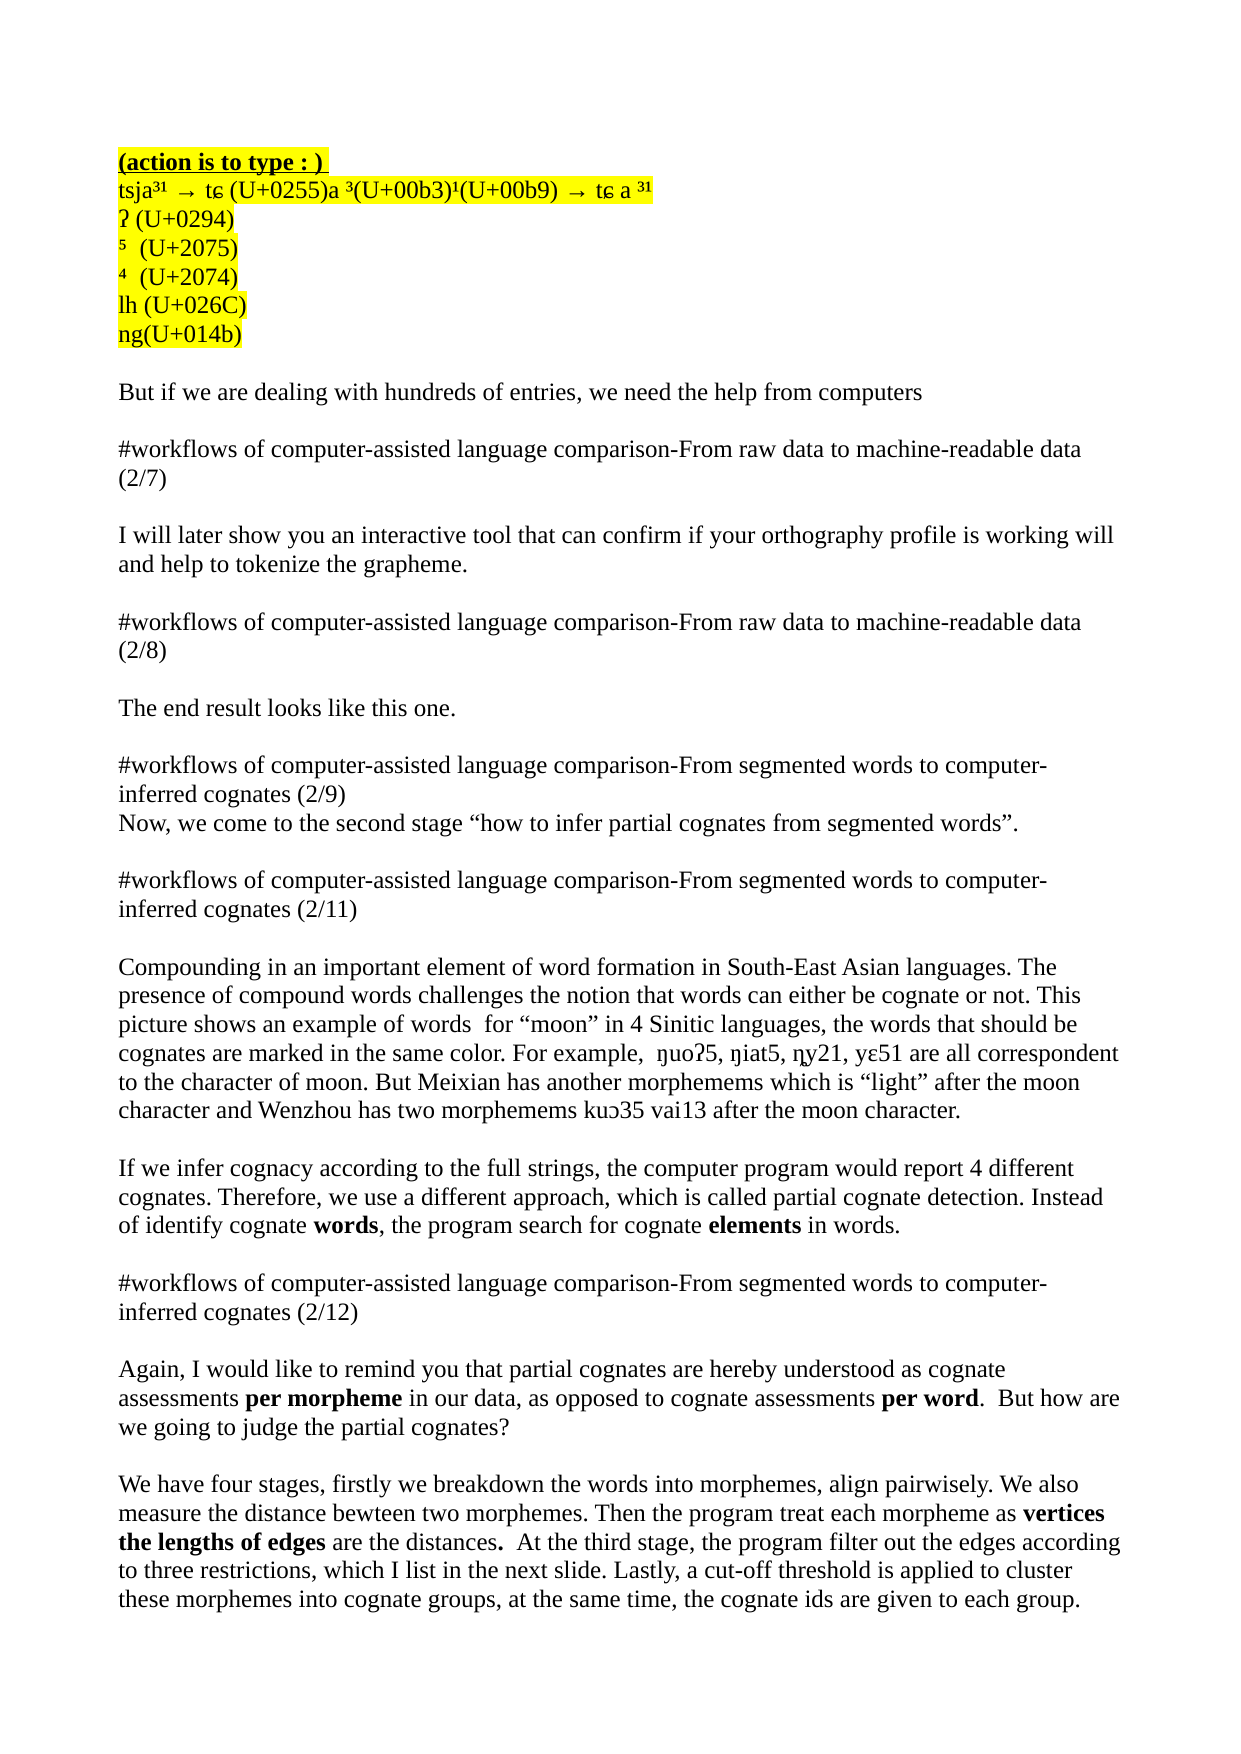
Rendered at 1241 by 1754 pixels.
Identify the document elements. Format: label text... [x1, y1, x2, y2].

text Now, we come to the second stage “how to infer partial cognates from segmented words”. [118, 808, 1122, 837]
text ʔ (U+0294) [118, 204, 1122, 233]
text lh (U+026C) [118, 291, 1122, 319]
text #workflows of computer-assisted language comparison-From segmented words to computer-inferred cognates (2/12) [118, 1268, 1122, 1326]
text The end result looks like this one. [118, 693, 1122, 722]
text ⁵ (U+2075) [118, 233, 1122, 262]
text #workflows of computer-assisted language comparison-From raw data to machine-readable data (2/7) [118, 434, 1122, 492]
text I will later show you an interactive tool that can confirm if your orthography profile is working will and help to tokenize the grapheme. [118, 521, 1122, 578]
text ng(U+014b) [118, 319, 1122, 377]
text #workflows of computer-assisted language comparison-From segmented words to computer-inferred cognates (2/9) [118, 751, 1122, 808]
text If we infer cognacy according to the full strings, the computer program would report 4 different cognates. Therefore, we use a different approach, which is called partial cognate detection. Instead of identify cognate words, the program search for cognate elements in words. [118, 1153, 1122, 1239]
text But if we are dealing with hundreds of entries, we need the help from computers [118, 377, 1122, 406]
text #workflows of computer-assisted language comparison-From segmented words to computer-inferred cognates (2/11) [118, 866, 1122, 923]
text Again, I would like to remind you that partial cognates are hereby understood as cognate assessments per morpheme in our data, as opposed to cognate assessments per word. But how are we going to judge the partial cognates? [118, 1354, 1122, 1441]
text (action is to type : ) [118, 147, 1122, 176]
text #workflows of computer-assisted language comparison-From raw data to machine-readable data (2/8) [118, 607, 1122, 664]
text tsja³¹ → tɕ (U+0255)a ³(U+00b3)¹(U+00b9) → tɕ a ³¹ [118, 176, 1122, 204]
text ⁴ (U+2074) [118, 262, 1122, 291]
text We have four stages, firstly we breakdown the words into morphemes, align pairwisely. We also measure the distance bewteen two morphemes. Then the program treat each morpheme as vertices the lengths of edges are the distances. At the third stage, the program filter out the edges according to three restrictions, which I list in the next slide. Lastly, a cut-off threshold is applied to cluster these morphemes into cognate groups, at the same time, the cognate ids are given to each group. [118, 1469, 1122, 1613]
text Compounding in an important element of word formation in South-East Asian languages. The presence of compound words challenges the notion that words can either be cognate or not. This picture shows an example of words for “moon” in 4 Sinitic languages, the words that should be cognates are marked in the same color. For example, ŋuoʔ5, ŋiat5, ȵy21, yɛ51 are all correspondent to the character of moon. But Meixian has another morphemems which is “light” after the moon character and Wenzhou has two morphemems kuɔ35 vai13 after the moon character. [118, 923, 1122, 1124]
